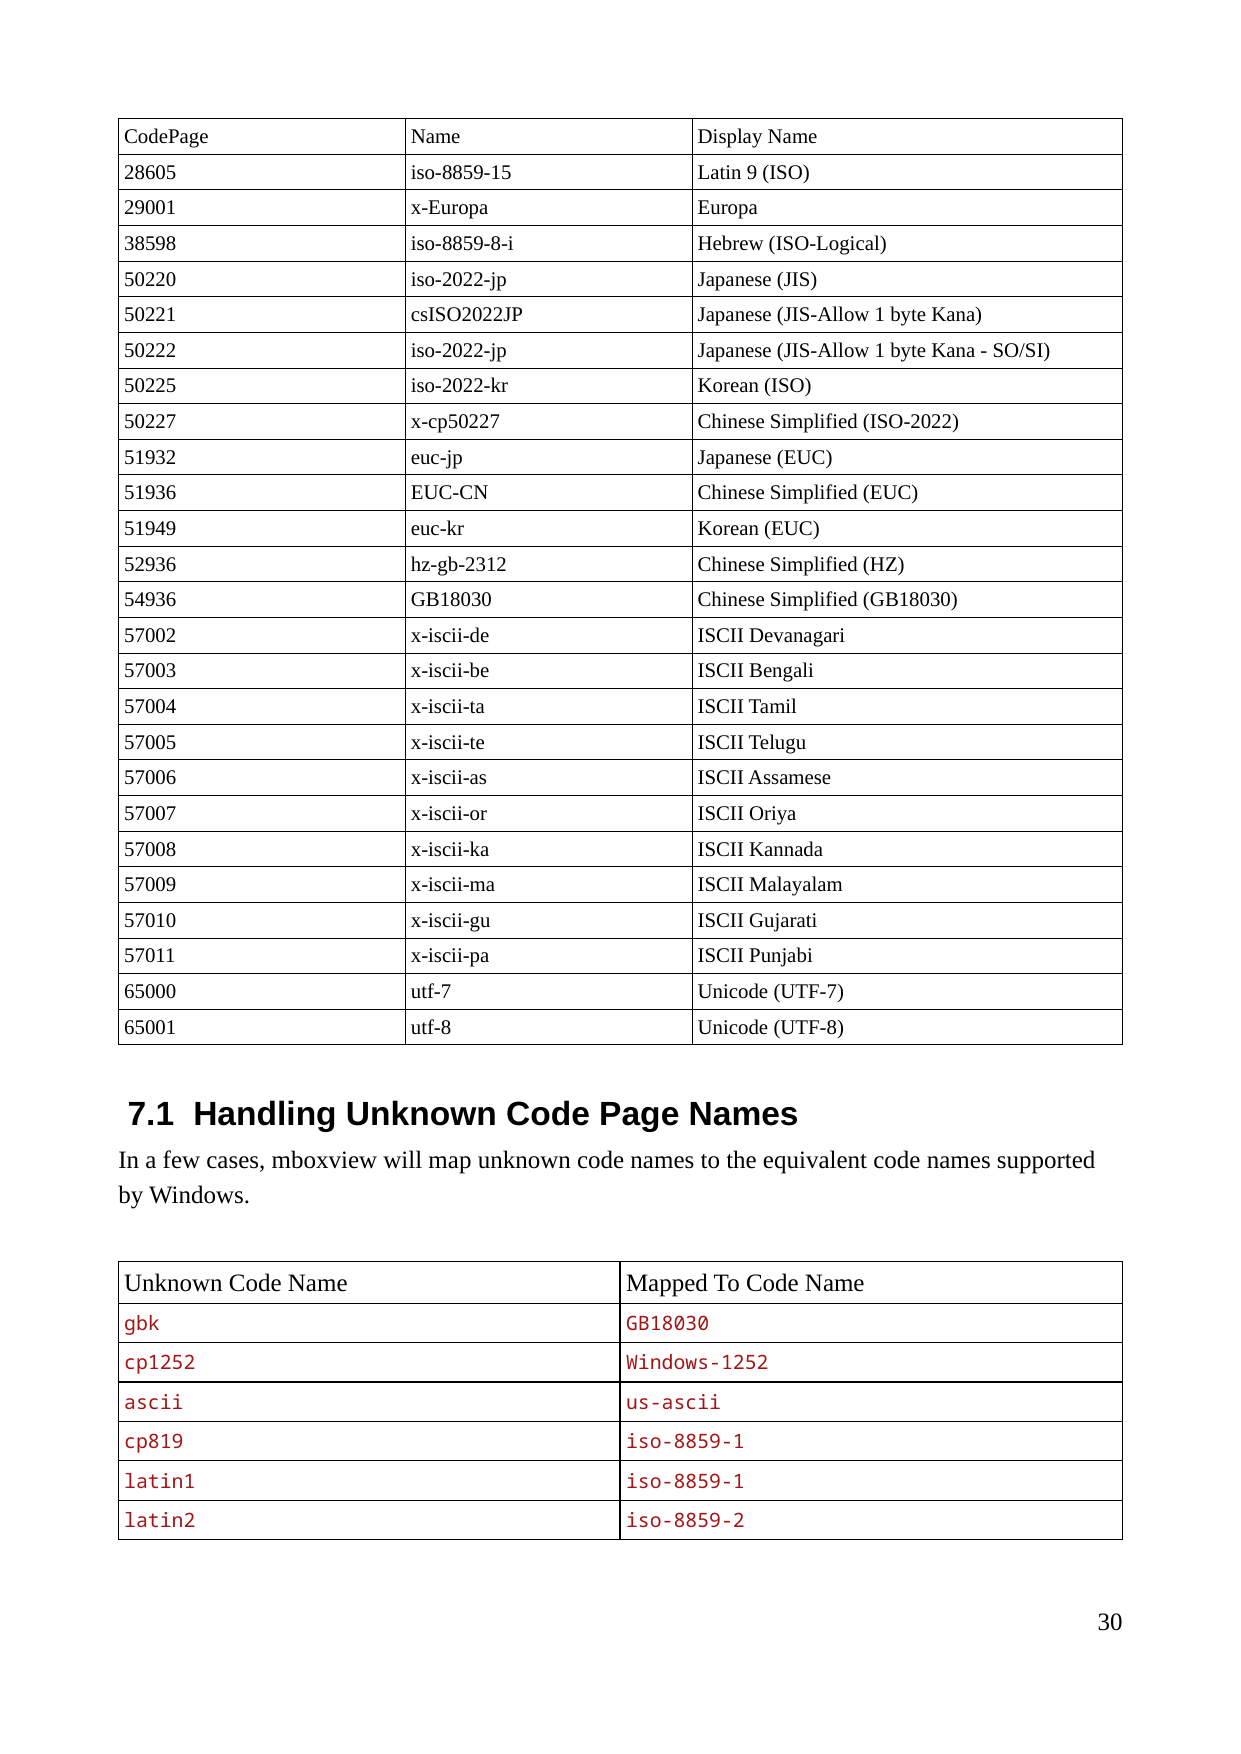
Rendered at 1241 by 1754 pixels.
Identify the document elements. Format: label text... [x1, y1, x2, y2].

table_cell ISCII Malayalam [693, 867, 1122, 902]
table_cell Japanese (EUC) [693, 440, 1122, 474]
table_cell 57007 [119, 796, 405, 831]
table_cell EUC-CN [406, 475, 692, 510]
table_cell hz-gb-2312 [406, 547, 692, 581]
table_cell euc-kr [406, 511, 692, 546]
table_cell x-iscii-be [406, 654, 692, 688]
table_cell ISCII Assamese [693, 760, 1122, 795]
table_cell ascii [119, 1383, 619, 1421]
table_header Name [406, 119, 692, 154]
table_cell Japanese (JIS-Allow 1 byte Kana) [693, 297, 1122, 332]
table_cell x-Europa [406, 190, 692, 225]
table_cell 50220 [119, 262, 405, 296]
table_cell 50225 [119, 369, 405, 403]
table_cell 57011 [119, 939, 405, 973]
table_cell us-ascii [621, 1383, 1122, 1421]
table_cell x-iscii-ka [406, 832, 692, 866]
table_cell x-iscii-te [406, 725, 692, 759]
table_cell 50227 [119, 404, 405, 439]
table_cell x-iscii-ta [406, 689, 692, 724]
table_cell ISCII Punjabi [693, 939, 1122, 973]
table_cell latin2 [119, 1501, 619, 1539]
table_cell 57008 [119, 832, 405, 866]
table_cell ISCII Tamil [693, 689, 1122, 724]
table_cell 57006 [119, 760, 405, 795]
table_cell 29001 [119, 190, 405, 225]
table_cell Hebrew (ISO-Logical) [693, 226, 1122, 261]
table_header CodePage [119, 119, 405, 154]
table_cell x-iscii-gu [406, 903, 692, 937]
table_cell GB18030 [621, 1304, 1122, 1342]
table_cell Europa [693, 190, 1122, 225]
table_cell 65001 [119, 1010, 405, 1044]
table_cell x-cp50227 [406, 404, 692, 439]
table_cell Unicode (UTF-7) [693, 974, 1122, 1009]
table_cell iso-8859-2 [621, 1501, 1122, 1539]
table_cell 50221 [119, 297, 405, 332]
table_cell x-iscii-as [406, 760, 692, 795]
table_cell csISO2022JP [406, 297, 692, 332]
table_cell ISCII Gujarati [693, 903, 1122, 937]
table_cell Chinese Simplified (HZ) [693, 547, 1122, 581]
table_cell latin1 [119, 1461, 619, 1500]
table_cell 57004 [119, 689, 405, 724]
table_cell Chinese Simplified (ISO-2022) [693, 404, 1122, 439]
table_cell 28605 [119, 155, 405, 189]
table_cell x-iscii-or [406, 796, 692, 831]
table_cell ISCII Bengali [693, 654, 1122, 688]
table_cell 65000 [119, 974, 405, 1009]
table_cell Japanese (JIS-Allow 1 byte Kana - SO/SI) [693, 333, 1122, 367]
table_header Mapped To Code Name [621, 1262, 1122, 1302]
table_cell utf-8 [406, 1010, 692, 1044]
table_cell iso-8859-8-i [406, 226, 692, 261]
table_cell 51949 [119, 511, 405, 546]
table_cell 57003 [119, 654, 405, 688]
table_cell 54936 [119, 582, 405, 617]
table_cell iso-8859-1 [621, 1461, 1122, 1500]
text In a few cases, mboxview will map unknown code names to the equivalent code names supported by Windows. [118, 1145, 1122, 1208]
table_cell Chinese Simplified (GB18030) [693, 582, 1122, 617]
table_cell Korean (EUC) [693, 511, 1122, 546]
table_cell Latin 9 (ISO) [693, 155, 1122, 189]
table_cell 38598 [119, 226, 405, 261]
table_cell Chinese Simplified (EUC) [693, 475, 1122, 510]
table_cell 50222 [119, 333, 405, 367]
table_cell ISCII Kannada [693, 832, 1122, 866]
table_cell utf-7 [406, 974, 692, 1009]
table_cell 51936 [119, 475, 405, 510]
table_cell Windows-1252 [621, 1343, 1122, 1381]
table_cell GB18030 [406, 582, 692, 617]
table_cell Japanese (JIS) [693, 262, 1122, 296]
subtitle Handling Unknown Code Page Names [118, 1094, 1122, 1133]
table_header Unknown Code Name [119, 1262, 619, 1302]
table_cell 52936 [119, 547, 405, 581]
table_cell Korean (ISO) [693, 369, 1122, 403]
table_cell cp819 [119, 1422, 619, 1460]
table_cell 57009 [119, 867, 405, 902]
table_header Display Name [693, 119, 1122, 154]
table_cell iso-2022-jp [406, 333, 692, 367]
table_cell euc-jp [406, 440, 692, 474]
table_cell 51932 [119, 440, 405, 474]
table_cell 57005 [119, 725, 405, 759]
table_cell iso-8859-1 [621, 1422, 1122, 1460]
table_cell x-iscii-de [406, 618, 692, 652]
table_cell 57010 [119, 903, 405, 937]
table_cell gbk [119, 1304, 619, 1342]
table_cell ISCII Telugu [693, 725, 1122, 759]
table_cell x-iscii-ma [406, 867, 692, 902]
table_cell iso-2022-kr [406, 369, 692, 403]
table_cell iso-2022-jp [406, 262, 692, 296]
table_cell iso-8859-15 [406, 155, 692, 189]
table_cell cp1252 [119, 1343, 619, 1381]
table_cell x-iscii-pa [406, 939, 692, 973]
table_cell ISCII Oriya [693, 796, 1122, 831]
table_cell 57002 [119, 618, 405, 652]
table_cell Unicode (UTF-8) [693, 1010, 1122, 1044]
table_cell ISCII Devanagari [693, 618, 1122, 652]
